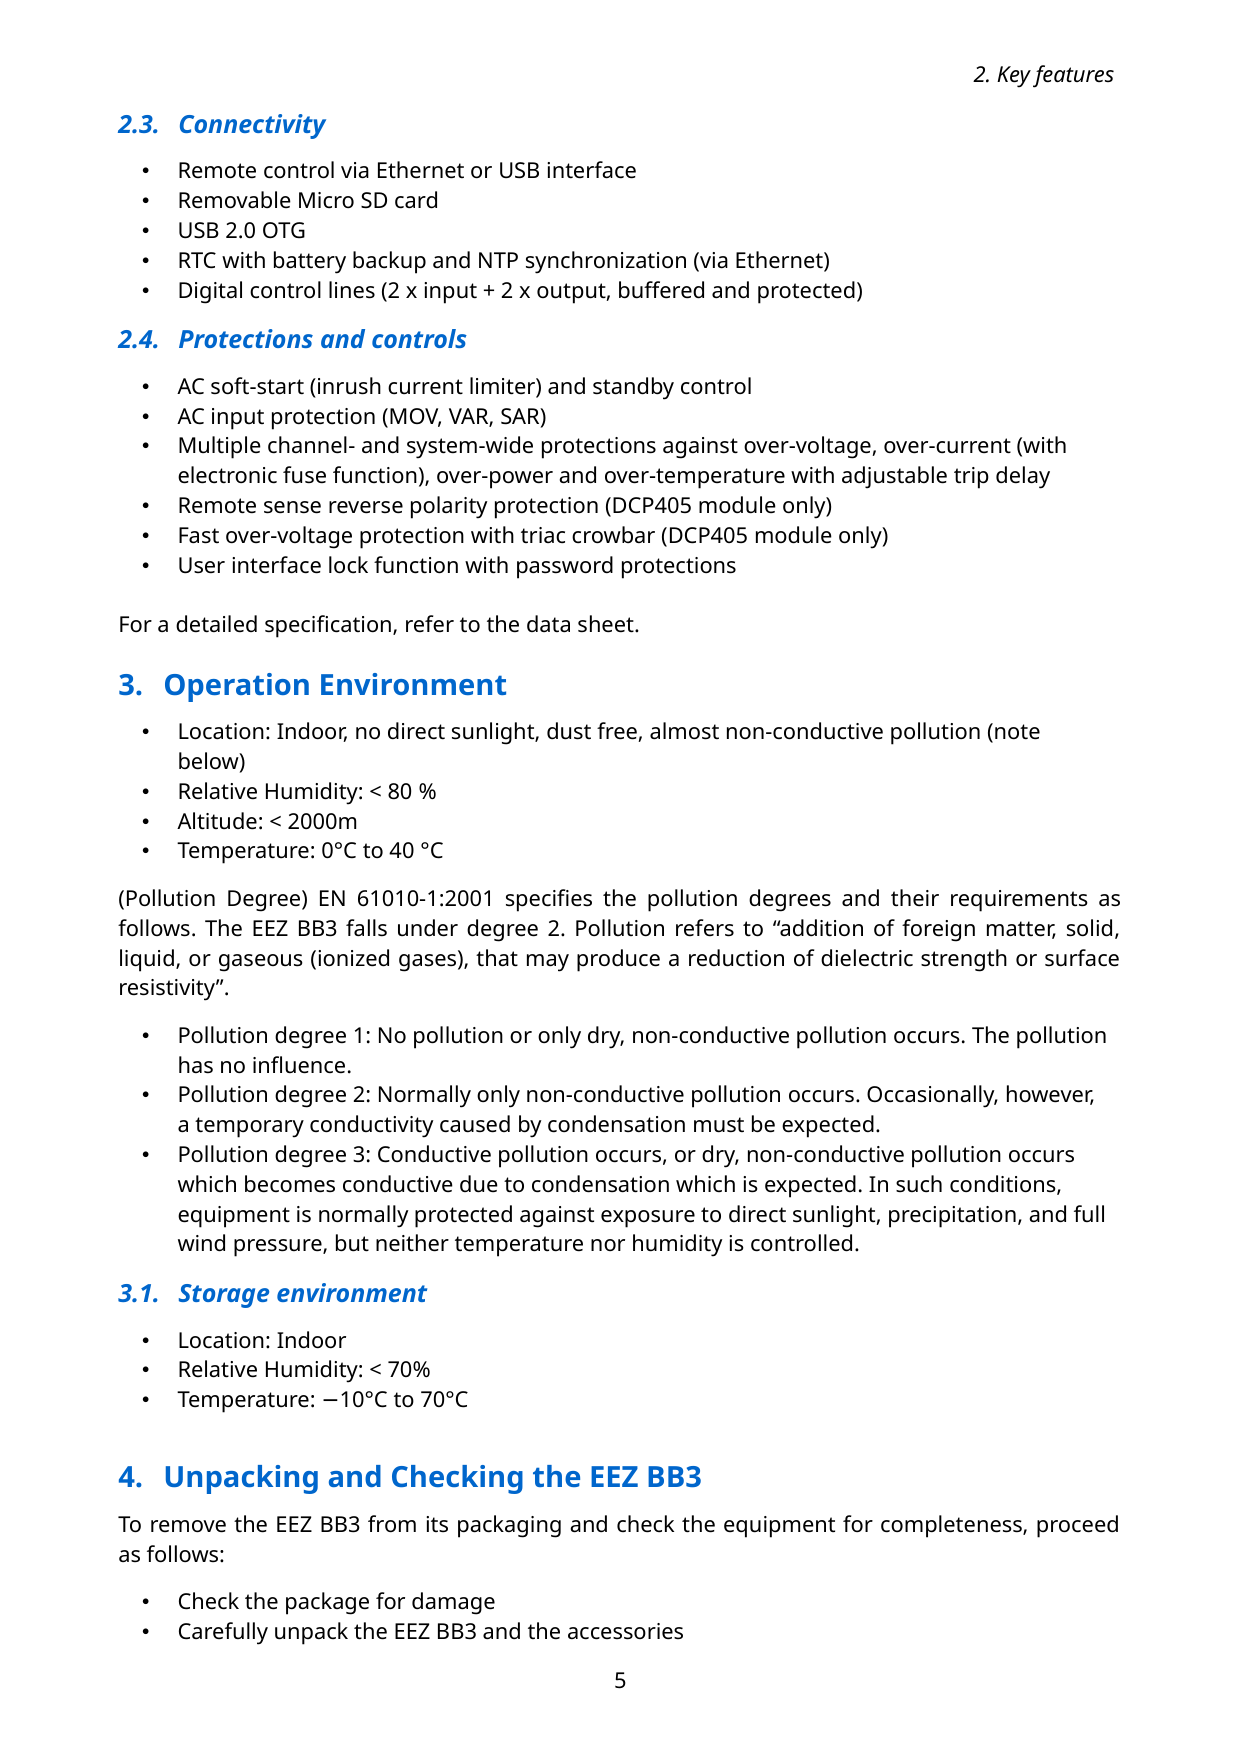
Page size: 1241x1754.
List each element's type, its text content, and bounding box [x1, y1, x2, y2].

list Relative Humidity: < 70% [142, 1354, 1110, 1384]
list Removable Micro SD card [142, 185, 1110, 215]
list Digital control lines (2 x input + 2 x output, buffered and protected) [142, 274, 1110, 304]
list Relative Humidity: < 80 % [142, 776, 1110, 806]
list Pollution degree 3: Conductive pollution occurs, or dry, non-conductive pollution occurs which becomes conductive due to condensation which is expected. In such conditions, equipment is normally protected against exposure to direct sunlight, precipitation, and full wind pressure, but neither temperature nor humidity is controlled. [142, 1139, 1110, 1258]
list Location: Indoor [142, 1325, 1110, 1354]
subtitle Storage environment [118, 1276, 1122, 1310]
list Fast over-voltage protection with triac crowbar (DCP405 module only) [142, 520, 1110, 550]
text To remove the EEZ BB3 from its packaging and check the equipment for completeness, proceed as follows: [118, 1509, 1122, 1568]
list Pollution degree 2: Normally only non-conductive pollution occurs. Occasionally, however, a temporary conductivity caused by condensation must be expected. [142, 1079, 1110, 1139]
subtitle Unpacking and Checking the EEZ BB3 [118, 1457, 1122, 1496]
list Remote sense reverse polarity protection (DCP405 module only) [142, 490, 1110, 520]
list AC soft-start (inrush current limiter) and standby control [142, 371, 1110, 401]
list Carefully unpack the EEZ BB3 and the accessories [142, 1616, 1110, 1646]
list USB 2.0 OTG [142, 215, 1110, 245]
list RTC with battery backup and NTP synchronization (via Ethernet) [142, 245, 1110, 274]
list User interface lock function with password protections [142, 550, 1110, 579]
text (Pollution Degree) EN 61010-1:2001 specifies the pollution degrees and their requirements as follows. The EEZ BB3 falls under degree 2. Pollution refers to “addition of foreign matter, solid, liquid, or gaseous (ionized gases), that may produce a reduction of dielectric strength or surface resistivity”. [118, 883, 1122, 1002]
list Pollution degree 1: No pollution or only dry, non-conductive pollution occurs. The pollution has no influence. [142, 1020, 1110, 1079]
subtitle Connectivity [118, 107, 1122, 141]
subtitle Protections and controls [118, 322, 1122, 356]
subtitle Operation Environment [118, 664, 1122, 704]
list Remote control via Ethernet or USB interface [142, 155, 1110, 185]
list AC input protection (MOV, VAR, SAR) [142, 401, 1110, 431]
list Check the package for damage [142, 1586, 1110, 1616]
list Multiple channel- and system-wide protections against over-voltage, over-current (with electronic fuse function), over-power and over-temperature with adjustable trip delay [142, 431, 1110, 490]
list Temperature: −10°C to 70°C [142, 1384, 1110, 1414]
text For a detailed specification, refer to the data sheet. [118, 609, 1122, 639]
list Location: Indoor, no direct sunlight, dust free, almost non-conductive pollution (note below) [142, 716, 1110, 776]
list Altitude: < 2000m [142, 806, 1110, 835]
list Temperature: 0°C to 40 °C [142, 835, 1110, 865]
